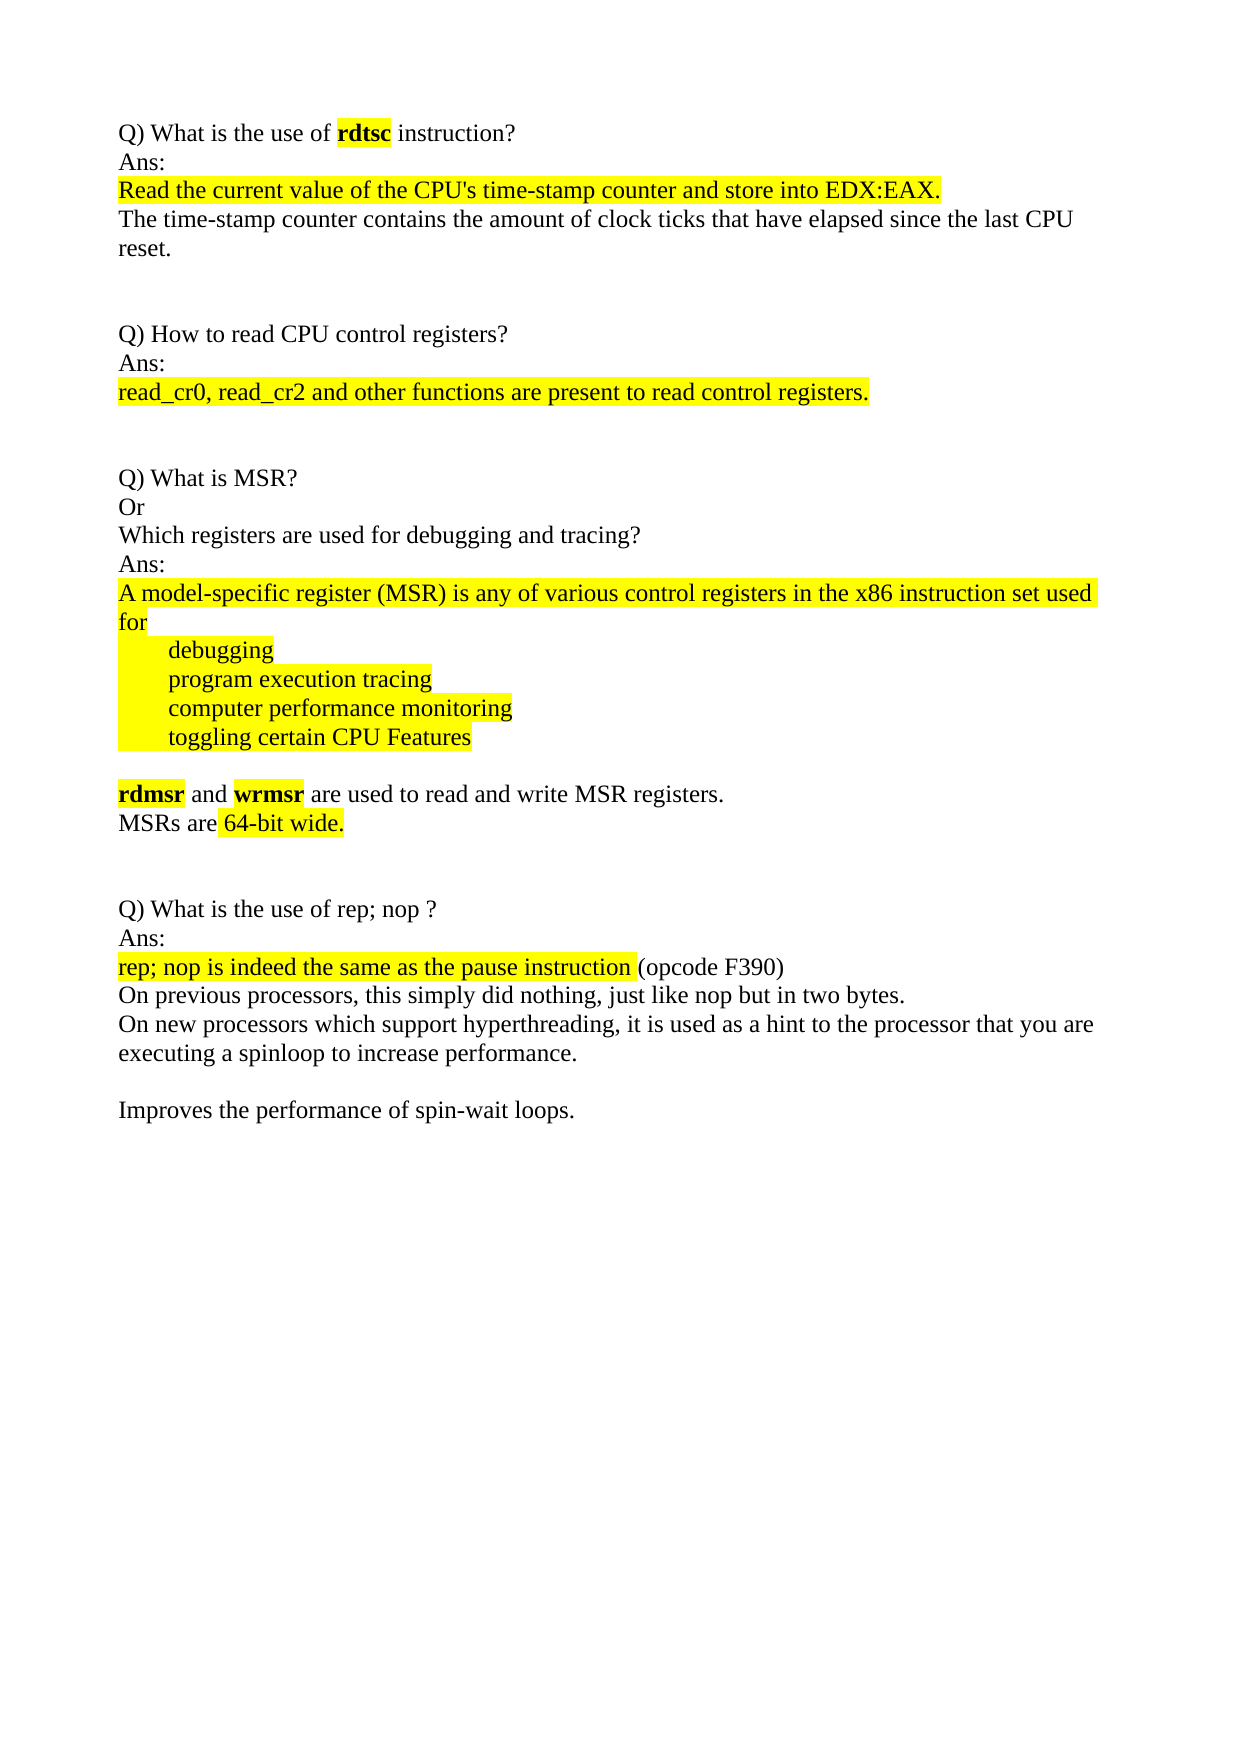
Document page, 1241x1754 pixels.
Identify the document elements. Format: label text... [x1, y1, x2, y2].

text Or [118, 492, 1122, 521]
text Q) What is MSR? [118, 463, 1122, 492]
text On new processors which support hyperthreading, it is used as a hint to the processor that you are executing a spinloop to increase performance. [118, 1009, 1122, 1067]
text rep; nop is indeed the same as the pause instruction (opcode F390) [118, 952, 1122, 981]
text Ans: [118, 923, 1122, 952]
text Improves the performance of spin-wait loops. [118, 1096, 1122, 1124]
text A model-specific register (MSR) is any of various control registers in the x86 instruction set used for [118, 578, 1122, 636]
text read_cr0, read_cr2 and other functions are present to read control registers. [118, 377, 1122, 406]
text Ans: [118, 348, 1122, 377]
text program execution tracing [118, 664, 1122, 693]
text Which registers are used for debugging and tracing? [118, 521, 1122, 549]
text rdmsr and wrmsr are used to read and write MSR registers. [118, 779, 1122, 808]
text toggling certain CPU Features [118, 722, 1122, 751]
text On previous processors, this simply did nothing, just like nop but in two bytes. [118, 981, 1122, 1009]
text The time-stamp counter contains the amount of clock ticks that have elapsed since the last CPU reset. [118, 204, 1122, 262]
text debugging [118, 636, 1122, 664]
text Q) What is the use of rdtsc instruction? [118, 118, 1122, 147]
text Ans: [118, 549, 1122, 578]
text Read the current value of the CPU's time-stamp counter and store into EDX:EAX. [118, 176, 1122, 204]
text Q) How to read CPU control registers? [118, 319, 1122, 348]
text Ans: [118, 147, 1122, 176]
text computer performance monitoring [118, 693, 1122, 722]
text MSRs are 64-bit wide. [118, 808, 1122, 837]
text Q) What is the use of rep; nop ? [118, 894, 1122, 923]
